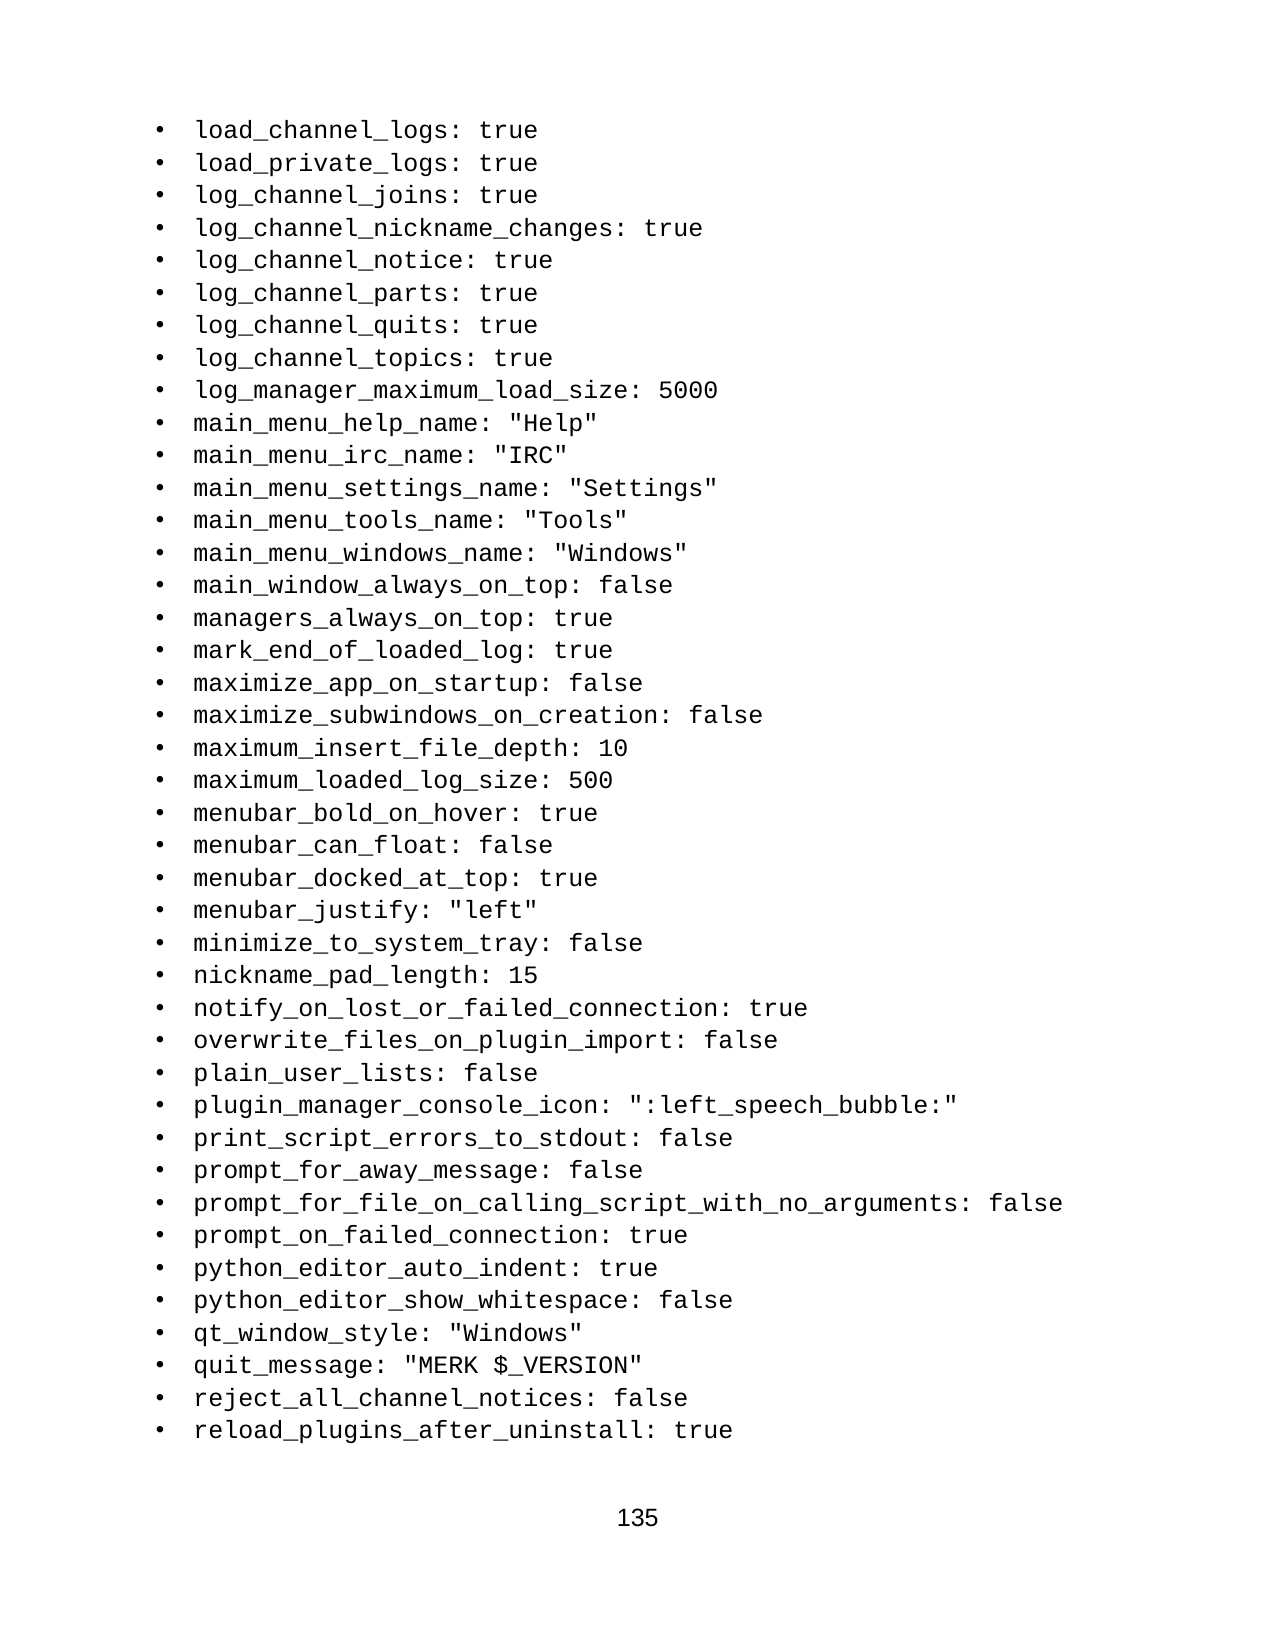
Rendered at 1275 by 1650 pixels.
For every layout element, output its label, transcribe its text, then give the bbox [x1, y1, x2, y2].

list mark_end_of_loaded_log: true [156, 638, 1157, 666]
list reject_all_channel_notices: false [156, 1386, 1157, 1414]
list maximum_insert_file_depth: 10 [156, 736, 1157, 764]
list menubar_can_float: false [156, 833, 1157, 861]
list managers_always_on_top: true [156, 606, 1157, 634]
list main_menu_settings_name: "Settings" [156, 476, 1157, 504]
list log_channel_topics: true [156, 346, 1157, 374]
list print_script_errors_to_stdout: false [156, 1126, 1157, 1154]
list main_window_always_on_top: false [156, 573, 1157, 601]
list log_channel_quits: true [156, 313, 1157, 341]
list menubar_justify: "left" [156, 898, 1157, 926]
list log_channel_notice: true [156, 248, 1157, 276]
list overwrite_files_on_plugin_import: false [156, 1028, 1157, 1056]
list python_editor_auto_indent: true [156, 1256, 1157, 1284]
list log_channel_parts: true [156, 281, 1157, 309]
list prompt_for_file_on_calling_script_with_no_arguments: false [156, 1191, 1157, 1219]
list log_manager_maximum_load_size: 5000 [156, 378, 1157, 406]
list prompt_for_away_message: false [156, 1158, 1157, 1186]
list maximize_app_on_startup: false [156, 671, 1157, 699]
list qt_window_style: "Windows" [156, 1321, 1157, 1349]
list load_private_logs: true [156, 151, 1157, 179]
list main_menu_windows_name: "Windows" [156, 541, 1157, 569]
list main_menu_help_name: "Help" [156, 411, 1157, 439]
list plain_user_lists: false [156, 1061, 1157, 1089]
list menubar_bold_on_hover: true [156, 801, 1157, 829]
list main_menu_irc_name: "IRC" [156, 443, 1157, 471]
list log_channel_joins: true [156, 183, 1157, 211]
list main_menu_tools_name: "Tools" [156, 508, 1157, 536]
list maximum_loaded_log_size: 500 [156, 768, 1157, 796]
list minimize_to_system_tray: false [156, 931, 1157, 959]
list quit_message: "MERK $_VERSION" [156, 1353, 1157, 1381]
list notify_on_lost_or_failed_connection: true [156, 996, 1157, 1024]
list maximize_subwindows_on_creation: false [156, 703, 1157, 731]
list prompt_on_failed_connection: true [156, 1223, 1157, 1251]
list log_channel_nickname_changes: true [156, 216, 1157, 244]
list load_channel_logs: true [156, 118, 1157, 146]
list reload_plugins_after_uninstall: true [156, 1418, 1157, 1446]
list nickname_pad_length: 15 [156, 963, 1157, 991]
list menubar_docked_at_top: true [156, 866, 1157, 894]
list plugin_manager_console_icon: ":left_speech_bubble:" [156, 1093, 1157, 1121]
list python_editor_show_whitespace: false [156, 1288, 1157, 1316]
